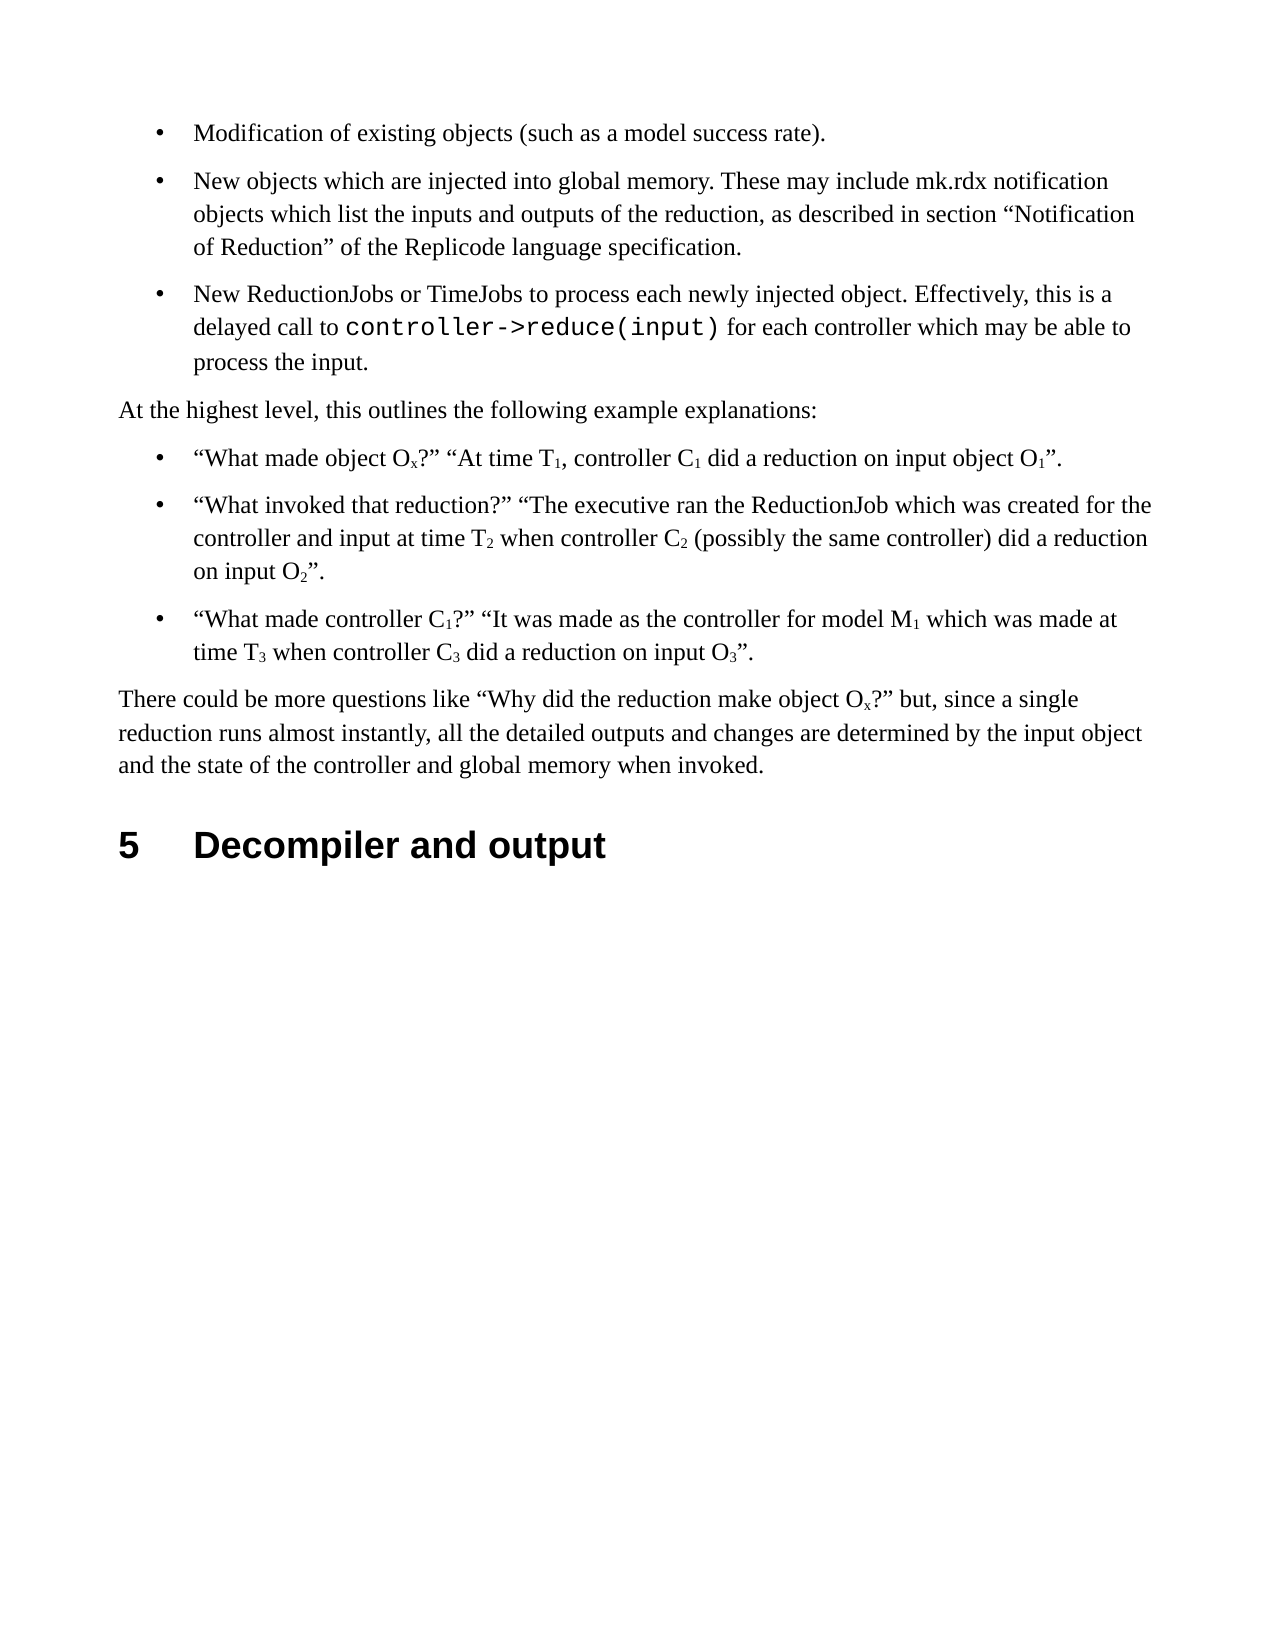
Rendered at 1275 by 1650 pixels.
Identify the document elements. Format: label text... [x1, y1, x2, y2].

list “What made object Ox?” “At time T1, controller C1 did a reduction on input object O1”. [156, 443, 1157, 471]
subtitle Decompiler and output [118, 823, 1157, 867]
list New objects which are injected into global memory. These may include mk.rdx notification objects which list the inputs and outputs of the reduction, as described in section “Notification of Reduction” of the Replicode language specification. [156, 166, 1157, 261]
text At the highest level, this outlines the following example explanations: [118, 395, 1157, 424]
list “What made controller C1?” “It was made as the controller for model M1 which was made at time T3 when controller C3 did a reduction on input O3”. [156, 604, 1157, 666]
list Modification of existing objects (such as a model success rate). [156, 118, 1157, 147]
list New ReductionJobs or TimeJobs to process each newly injected object. Effectively, this is a delayed call to controller->reduce(input) for each controller which may be able to process the input. [156, 279, 1157, 376]
list “What invoked that reduction?” “The executive ran the ReductionJob which was created for the controller and input at time T2 when controller C2 (possibly the same controller) did a reduction on input O2”. [156, 490, 1157, 585]
text There could be more questions like “Why did the reduction make object Ox?” but, since a single reduction runs almost instantly, all the detailed outputs and changes are determined by the input object and the state of the controller and global memory when invoked. [118, 684, 1157, 779]
